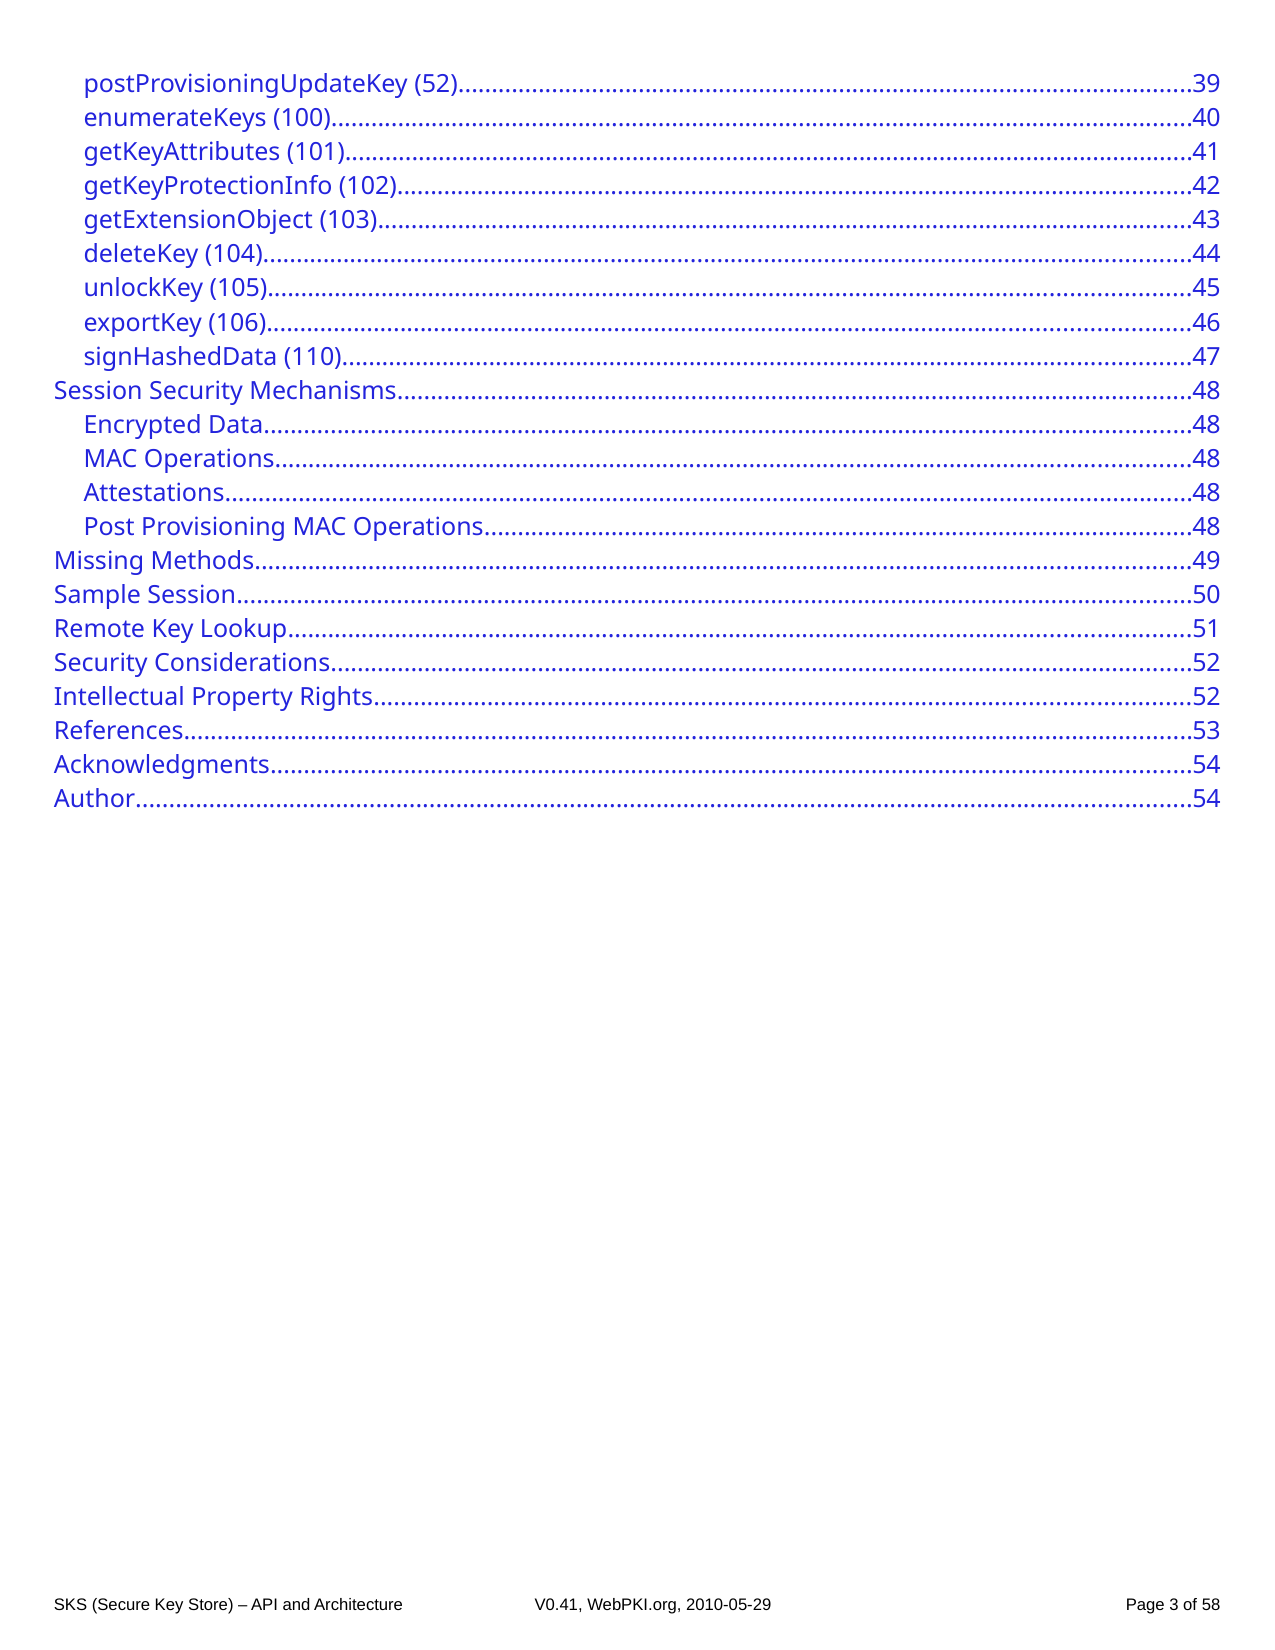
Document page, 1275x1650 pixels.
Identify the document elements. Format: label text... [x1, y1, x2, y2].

text exportKey (106) 46 [83, 304, 1221, 338]
text References 53 [54, 713, 1221, 747]
text Remote Key Lookup 51 [54, 611, 1221, 645]
text deleteKey (104) 44 [83, 236, 1221, 270]
text Attestations 48 [83, 474, 1221, 508]
text postProvisioningUpdateKey (52) 39 [83, 66, 1221, 100]
text Acknowledgments 54 [54, 747, 1221, 781]
text Post Provisioning MAC Operations 48 [83, 508, 1221, 543]
text Intellectual Property Rights 52 [54, 679, 1221, 713]
text Author 54 [54, 781, 1221, 815]
text Sample Session 50 [54, 577, 1221, 611]
text Security Considerations 52 [54, 645, 1221, 679]
text Session Security Mechanisms 48 [54, 372, 1221, 406]
text signHashedData (110) 47 [83, 338, 1221, 372]
text getKeyAttributes (101) 41 [83, 134, 1221, 168]
text unlockKey (105) 45 [83, 270, 1221, 304]
text Missing Methods 49 [54, 543, 1221, 577]
text Encrypted Data 48 [83, 406, 1221, 440]
text enumerateKeys (100) 40 [83, 100, 1221, 134]
text getKeyProtectionInfo (102) 42 [83, 168, 1221, 202]
text MAC Operations 48 [83, 440, 1221, 474]
text getExtensionObject (103) 43 [83, 202, 1221, 236]
